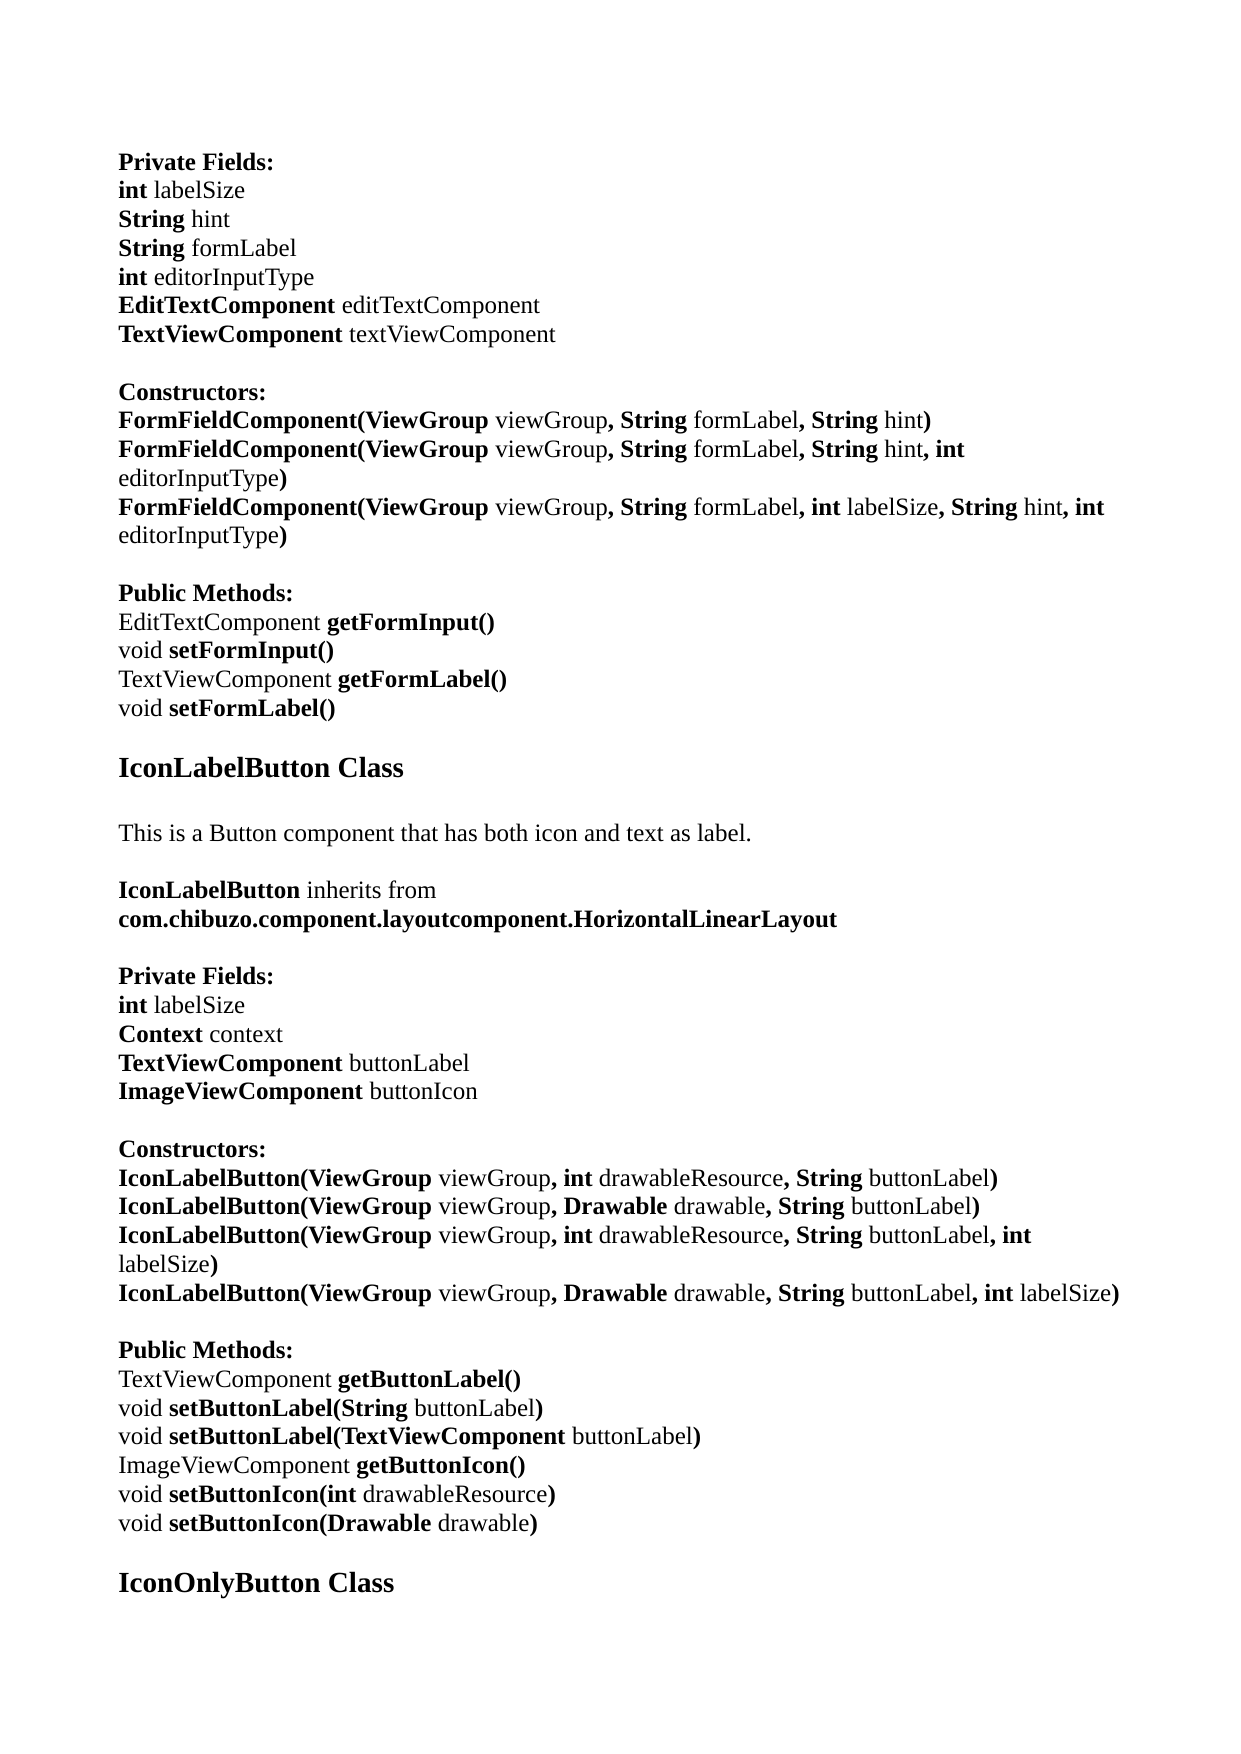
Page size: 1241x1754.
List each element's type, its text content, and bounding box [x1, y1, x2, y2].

text Public Methods: [118, 578, 1122, 607]
text TextViewComponent getFormLabel() [118, 664, 1122, 693]
text String formLabel [118, 233, 1122, 262]
text FormFieldComponent(ViewGroup viewGroup, String formLabel, int labelSize, String hint, int editorInputType) [118, 492, 1122, 549]
text TextViewComponent buttonLabel [118, 1048, 1122, 1076]
text TextViewComponent textViewComponent [118, 319, 1122, 348]
text FormFieldComponent(ViewGroup viewGroup, String formLabel, String hint, int editorInputType) [118, 434, 1122, 492]
text String hint [118, 204, 1122, 233]
text IconOnlyButton Class [118, 1565, 1122, 1599]
text void setButtonIcon(Drawable drawable) [118, 1508, 1122, 1536]
text TextViewComponent getButtonLabel() [118, 1364, 1122, 1393]
text Public Methods: [118, 1335, 1122, 1364]
text EditTextComponent getFormInput() [118, 607, 1122, 636]
text This is a Button component that has both icon and text as label. [118, 818, 1122, 846]
text Private Fields: [118, 961, 1122, 990]
text EditTextComponent editTextComponent [118, 291, 1122, 319]
text int editorInputType [118, 262, 1122, 291]
text IconLabelButton(ViewGroup viewGroup, int drawableResource, String buttonLabel, int labelSize) [118, 1220, 1122, 1278]
text int labelSize [118, 990, 1122, 1019]
text FormFieldComponent(ViewGroup viewGroup, String formLabel, String hint) [118, 406, 1122, 434]
text Constructors: [118, 377, 1122, 406]
text ImageViewComponent buttonIcon [118, 1076, 1122, 1105]
text void setFormInput() [118, 636, 1122, 664]
text IconLabelButton(ViewGroup viewGroup, Drawable drawable, String buttonLabel, int labelSize) [118, 1278, 1122, 1306]
text IconLabelButton(ViewGroup viewGroup, Drawable drawable, String buttonLabel) [118, 1191, 1122, 1220]
text IconLabelButton(ViewGroup viewGroup, int drawableResource, String buttonLabel) [118, 1163, 1122, 1191]
text void setButtonLabel(TextViewComponent buttonLabel) [118, 1421, 1122, 1450]
text Context context [118, 1019, 1122, 1048]
text int labelSize [118, 176, 1122, 204]
text ImageViewComponent getButtonIcon() [118, 1450, 1122, 1479]
text IconLabelButton inherits from com.chibuzo.component.layoutcomponent.HorizontalLinearLayout [118, 875, 1122, 933]
text Private Fields: [118, 147, 1122, 176]
text void setButtonIcon(int drawableResource) [118, 1479, 1122, 1508]
text void setButtonLabel(String buttonLabel) [118, 1393, 1122, 1421]
text Constructors: [118, 1134, 1122, 1163]
text IconLabelButton Class [118, 751, 1122, 784]
text void setFormLabel() [118, 693, 1122, 722]
